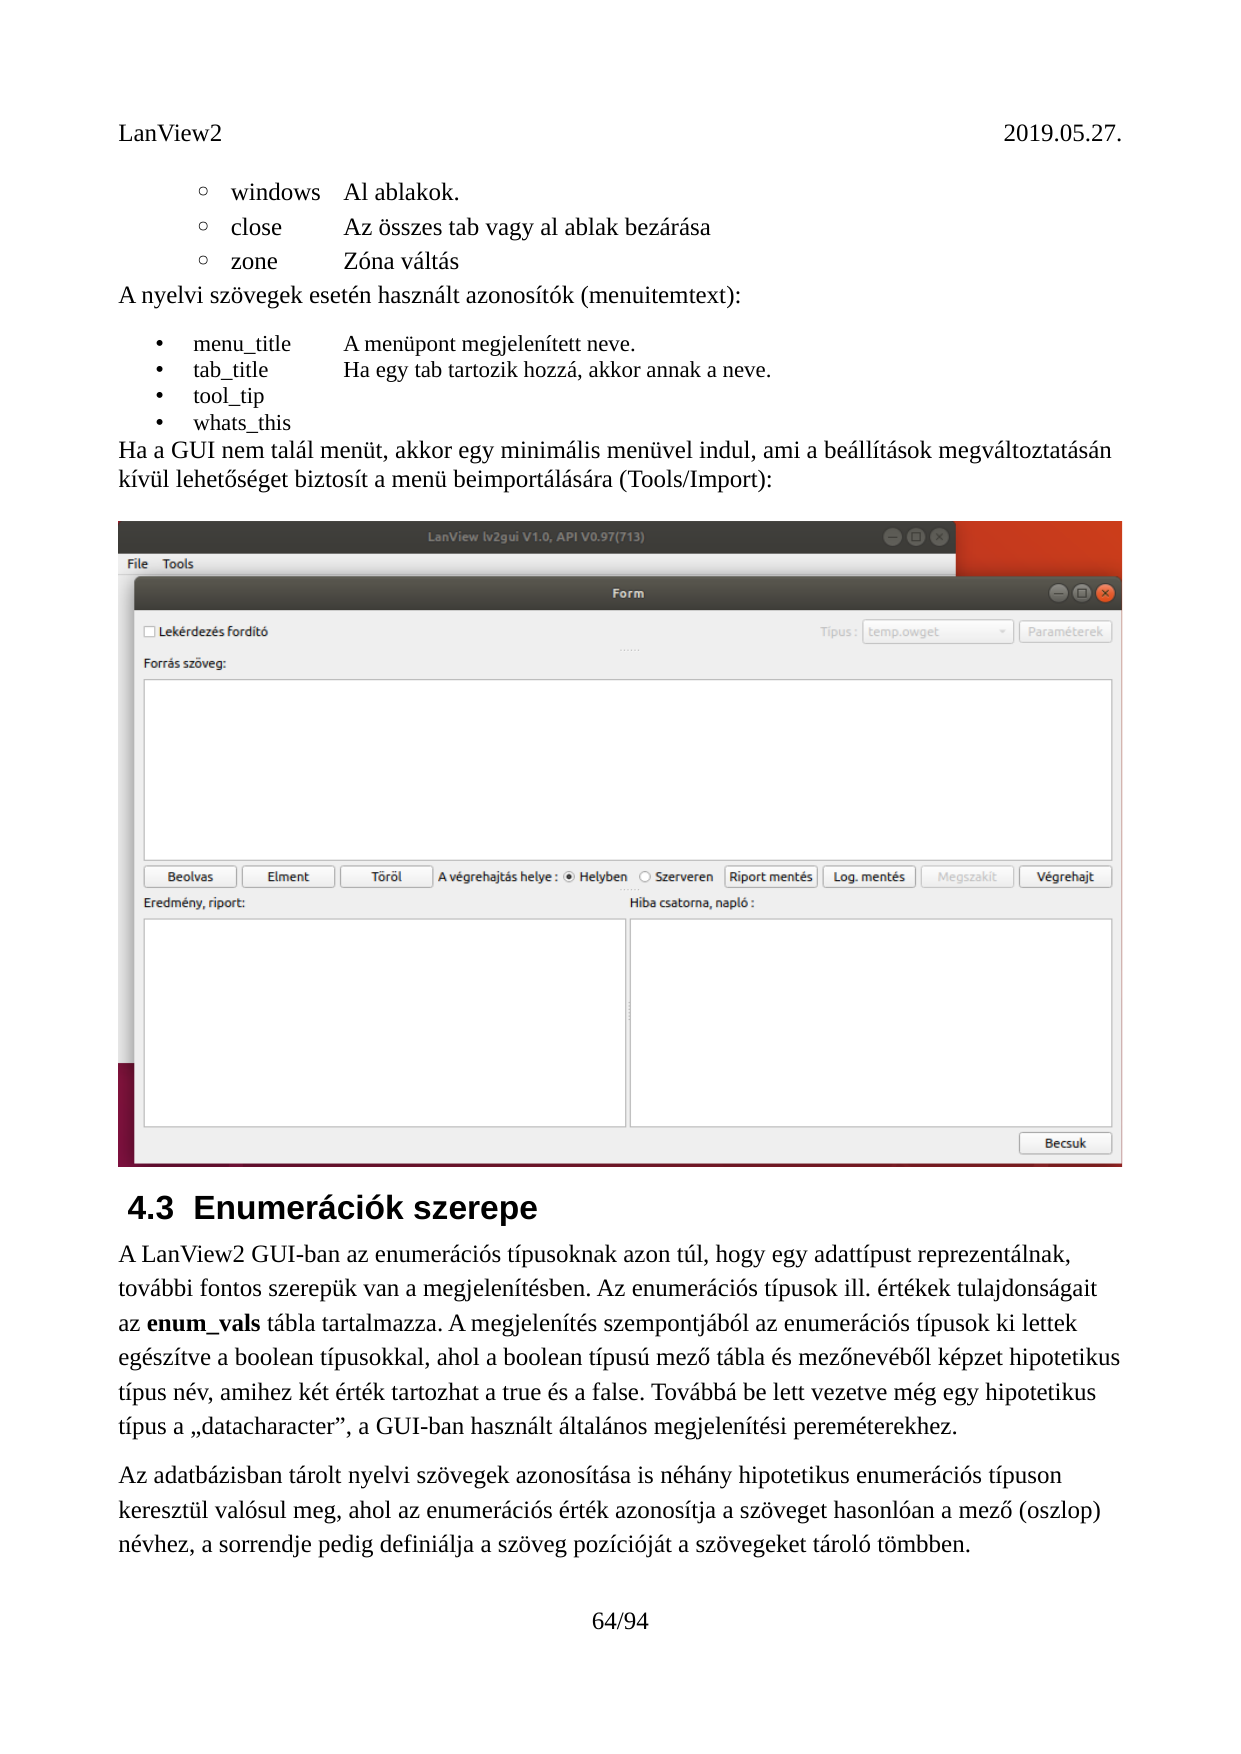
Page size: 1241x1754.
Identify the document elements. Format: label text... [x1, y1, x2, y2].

list whats_this [156, 409, 1122, 435]
picture [118, 521, 1123, 1167]
text A LanView2 GUI-ban az enumerációs típusoknak azon túl, hogy egy adattípust reprezentálnak, további fontos szerepük van a megjelenítésben. Az enumerációs típusok ill. értékek tulajdonságait az enum_vals tábla tartalmazza. A megjelenítés szempontjából az enumerációs típusok ki lettek egészítve a boolean típusokkal, ahol a boolean típusú mező tábla és mezőnevéből képzet hipotetikus típus név, amihez két érték tartozhat a true és a false. Továbbá be lett vezetve még egy hipotetikus típus a „datacharacter”, a GUI-ban használt általános megjelenítési pereméterekhez. [118, 1239, 1122, 1440]
text Az adatbázisban tárolt nyelvi szövegek azonosítása is néhány hipotetikus enumerációs típuson keresztül valósul meg, ahol az enumerációs érték azonosítja a szöveget hasonlóan a mező (oszlop) névhez, a sorrendje pedig definiálja a szöveg pozícióját a szövegeket tároló tömbben. [118, 1460, 1122, 1558]
list tab_title Ha egy tab tartozik hozzá, akkor annak a neve. [156, 356, 1122, 382]
list zone Zóna váltás [193, 246, 1122, 275]
list windows Al ablakok. [193, 177, 1122, 206]
list tool_tip [156, 382, 1122, 409]
subtitle Enumerációk szerepe [118, 1188, 1122, 1226]
text A nyelvi szövegek esetén használt azonosítók (menuitemtext): [118, 281, 1122, 309]
text Ha a GUI nem talál menüt, akkor egy minimális menüvel indul, ami a beállítások megváltoztatásán kívül lehetőséget biztosít a menü beimportálására (Tools/Import): [118, 435, 1122, 492]
list close Az összes tab vagy al ablak bezárása [193, 212, 1122, 240]
list menu_title A menüpont megjelenített neve. [156, 329, 1122, 356]
